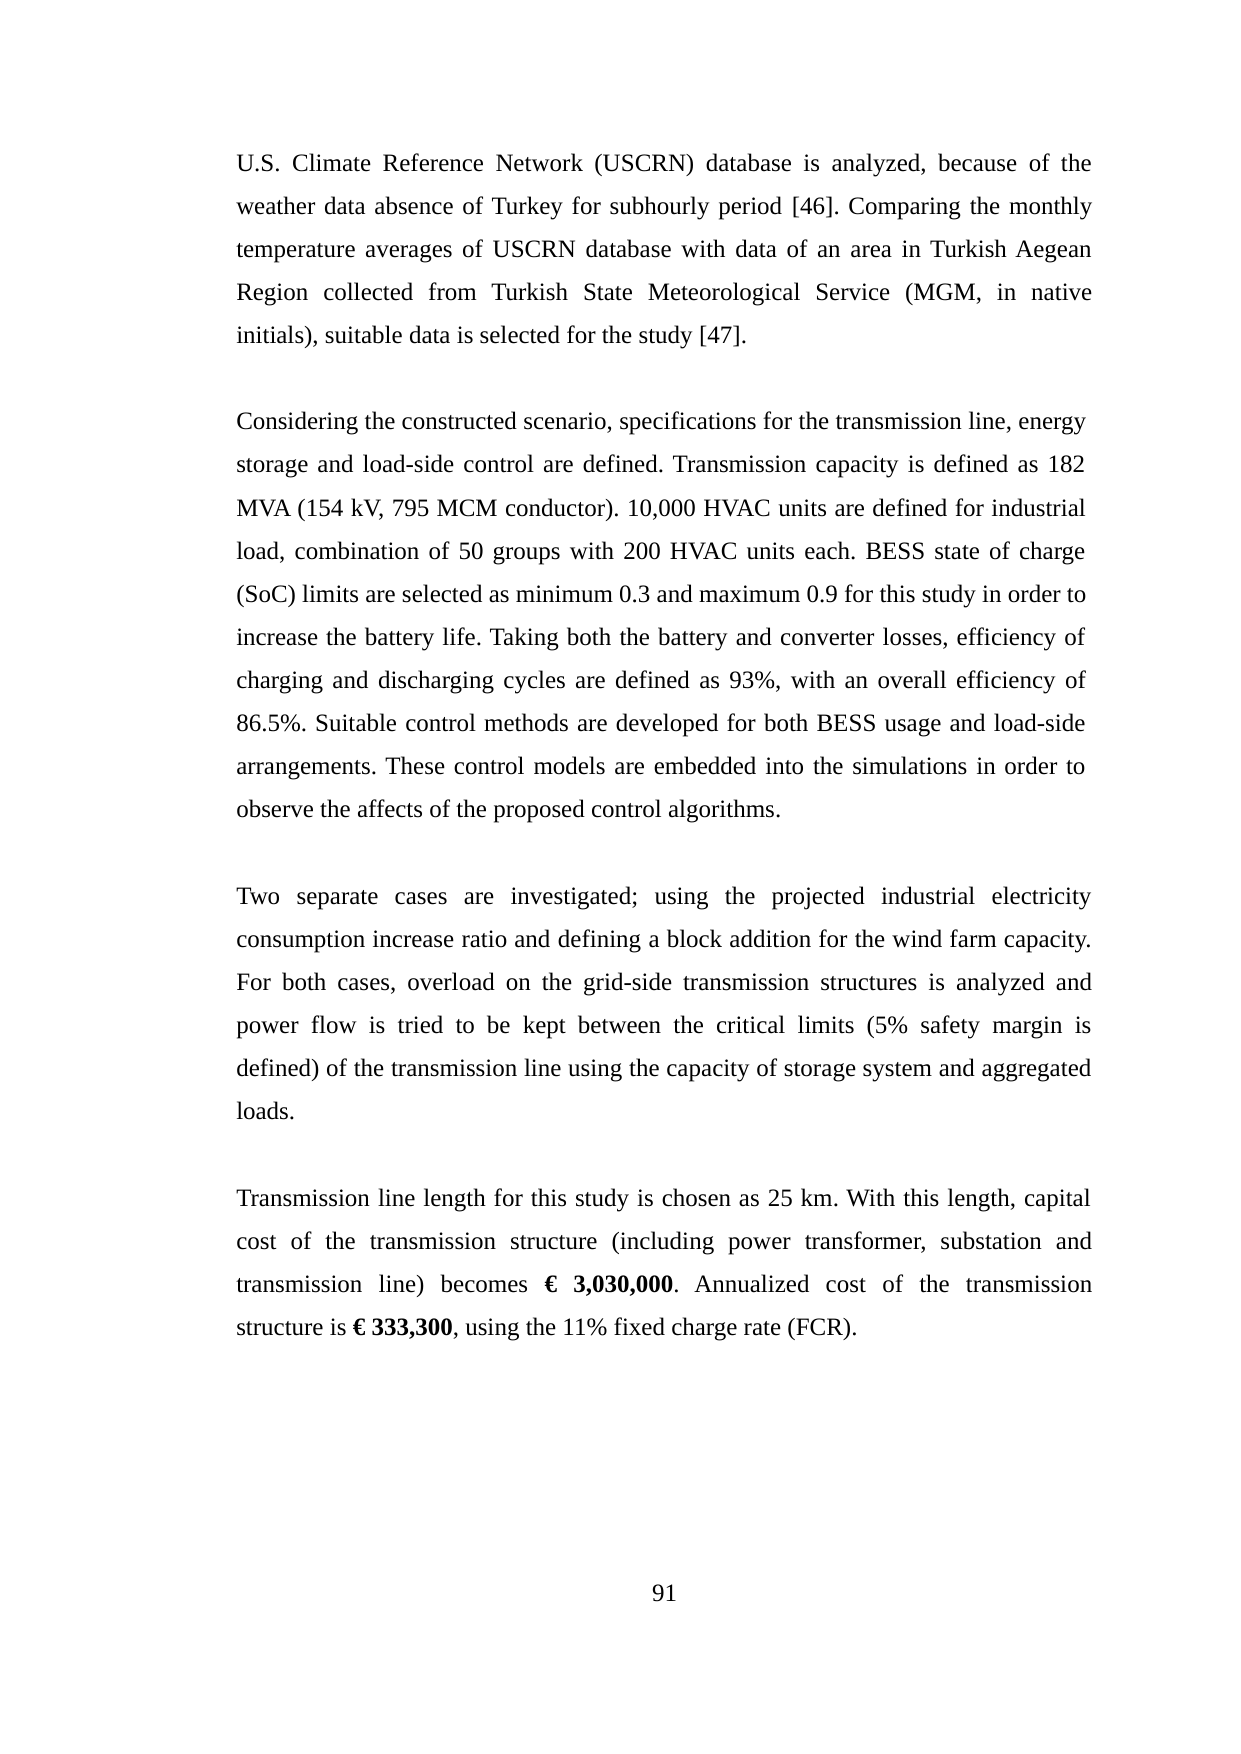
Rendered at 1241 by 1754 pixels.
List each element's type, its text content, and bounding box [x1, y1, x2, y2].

text Transmission line length for this study is chosen as 25 km. With this length, capital cost of the transmission structure (including power transformer, substation and transmission line) becomes € 3,030,000. Annualized cost of the transmission structure is € 333,300, using the 11% fixed charge rate (FCR). [236, 1183, 1093, 1341]
text Two separate cases are investigated; using the projected industrial electricity consumption increase ratio and defining a block addition for the wind farm capacity. For both cases, overload on the grid-side transmission structures is analyzed and power flow is tried to be kept between the critical limits (5% safety margin is defined) of the transmission line using the capacity of storage system and aggregated loads. [236, 881, 1093, 1125]
text U.S. Climate Reference Network (USCRN) database is analyzed, because of the weather data absence of Turkey for subhourly period [46]⁠. Comparing the monthly temperature averages of USCRN database with data of an area in Turkish Aegean Region collected from Turkish State Meteorological Service (MGM, in native initials), suitable data is selected for the study [47]⁠. [236, 148, 1093, 349]
text Considering the constructed scenario, specifications for the transmission line, energy storage and load-side control are defined. Transmission capacity is defined as 182 MVA (154 kV, 795 MCM conductor). 10,000 HVAC units are defined for industrial load, combination of 50 groups with 200 HVAC units each. BESS state of charge (SoC) limits are selected as minimum 0.3 and maximum 0.9 for this study in order to increase the battery life. Taking both the battery and converter losses, efficiency of charging and discharging cycles are defined as 93%, with an overall efficiency of 86.5%. Suitable control methods are developed for both BESS usage and load-side arrangements. These control models are embedded into the simulations in order to observe the affects of the proposed control algorithms. [236, 406, 1087, 823]
